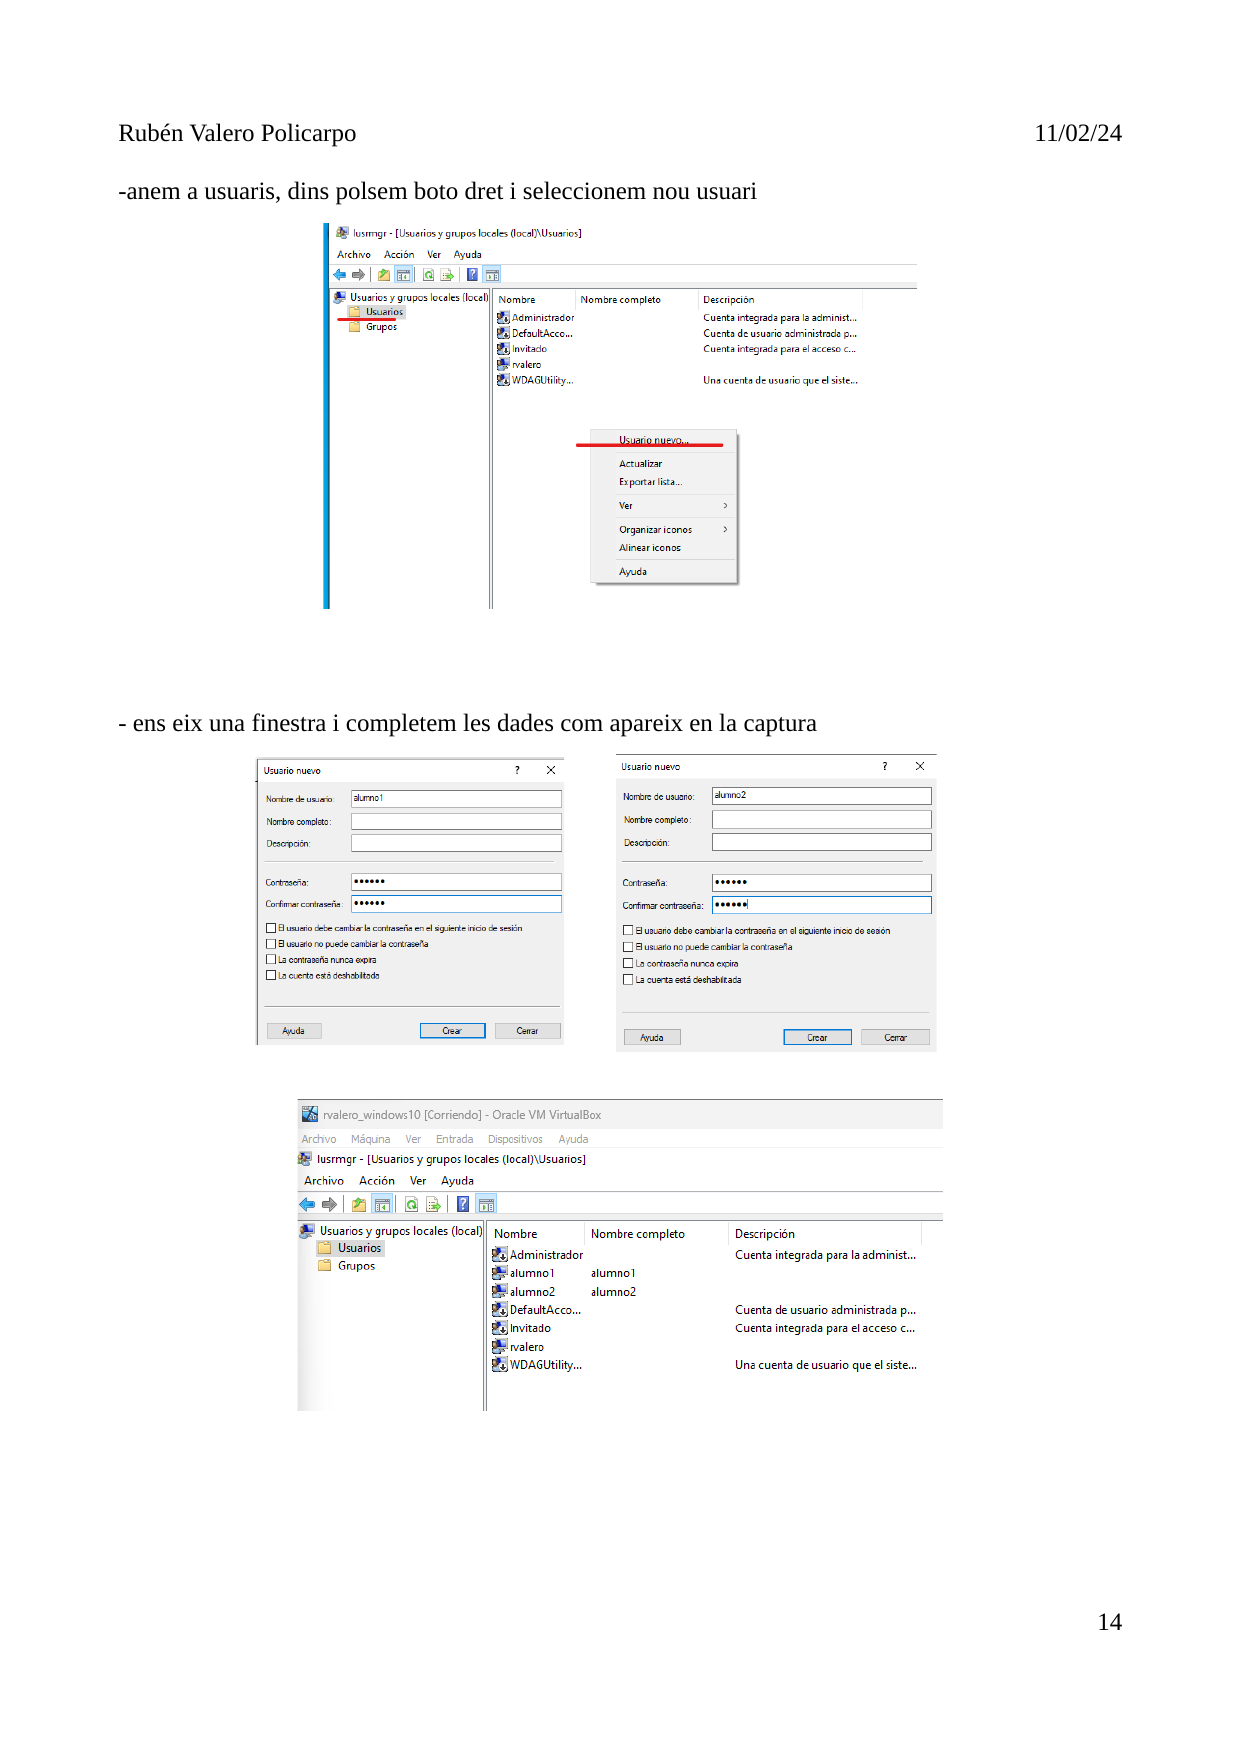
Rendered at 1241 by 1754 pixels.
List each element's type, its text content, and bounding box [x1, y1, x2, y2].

picture [255, 757, 565, 1045]
picture [329, 223, 917, 609]
text -anem a usuaris, dins polsem boto dret i seleccionem nou usuari [118, 176, 1122, 205]
picture [616, 754, 937, 1052]
picture [297, 1099, 943, 1411]
text - ens eix una finestra i completem les dades com apareix en la captura [118, 708, 1122, 737]
